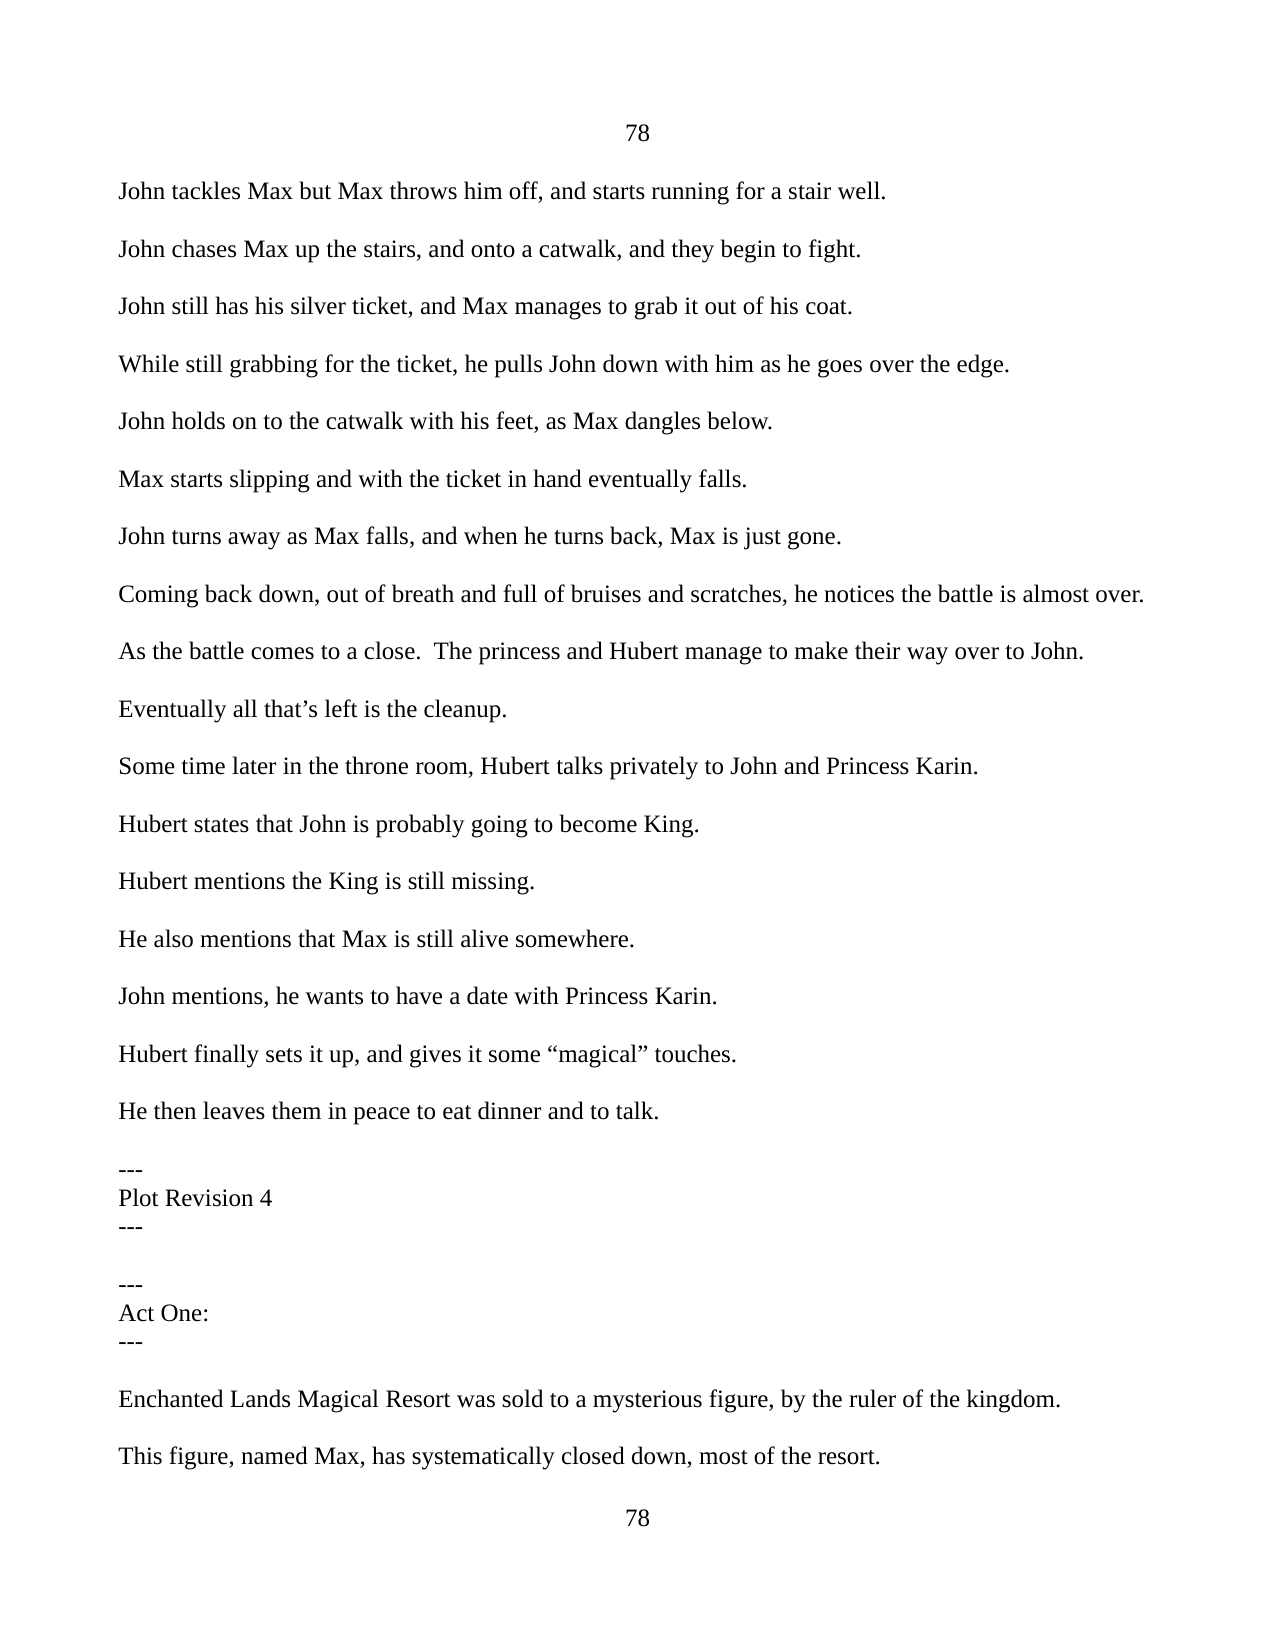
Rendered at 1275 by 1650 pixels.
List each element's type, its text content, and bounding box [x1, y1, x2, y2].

text Plot Revision 4 [118, 1183, 1157, 1211]
text While still grabbing for the ticket, he pulls John down with him as he goes over the edge. [118, 349, 1157, 378]
text As the battle comes to a close. The princess and Hubert manage to make their way over to John. [118, 636, 1157, 665]
text John tackles Max but Max throws him off, and starts running for a stair well. [118, 176, 1157, 205]
text He then leaves them in peace to eat dinner and to talk. [118, 1096, 1157, 1125]
text Hubert finally sets it up, and gives it some “magical” touches. [118, 1039, 1157, 1068]
text John mentions, he wants to have a date with Princess Karin. [118, 981, 1157, 1010]
text Hubert mentions the King is still missing. [118, 866, 1157, 895]
text This figure, named Max, has systematically closed down, most of the resort. [118, 1441, 1157, 1470]
text --- [118, 1211, 1157, 1240]
text Coming back down, out of breath and full of bruises and scratches, he notices the battle is almost over. [118, 579, 1157, 608]
text Hubert states that John is probably going to become King. [118, 809, 1157, 838]
text Some time later in the throne room, Hubert talks privately to John and Princess Karin. [118, 751, 1157, 780]
text John chases Max up the stairs, and onto a catwalk, and they begin to fight. [118, 234, 1157, 263]
text John holds on to the catwalk with his feet, as Max dangles below. [118, 406, 1157, 435]
text Enchanted Lands Magical Resort was sold to a mysterious figure, by the ruler of the kingdom. [118, 1384, 1157, 1413]
text Act One: [118, 1298, 1157, 1326]
text John still has his silver ticket, and Max manages to grab it out of his coat. [118, 291, 1157, 320]
text Max starts slipping and with the ticket in hand eventually falls. [118, 464, 1157, 493]
text --- [118, 1326, 1157, 1355]
text John turns away as Max falls, and when he turns back, Max is just gone. [118, 521, 1157, 550]
text --- [118, 1269, 1157, 1298]
text He also mentions that Max is still alive somewhere. [118, 924, 1157, 953]
text --- [118, 1154, 1157, 1183]
text Eventually all that’s left is the cleanup. [118, 694, 1157, 723]
